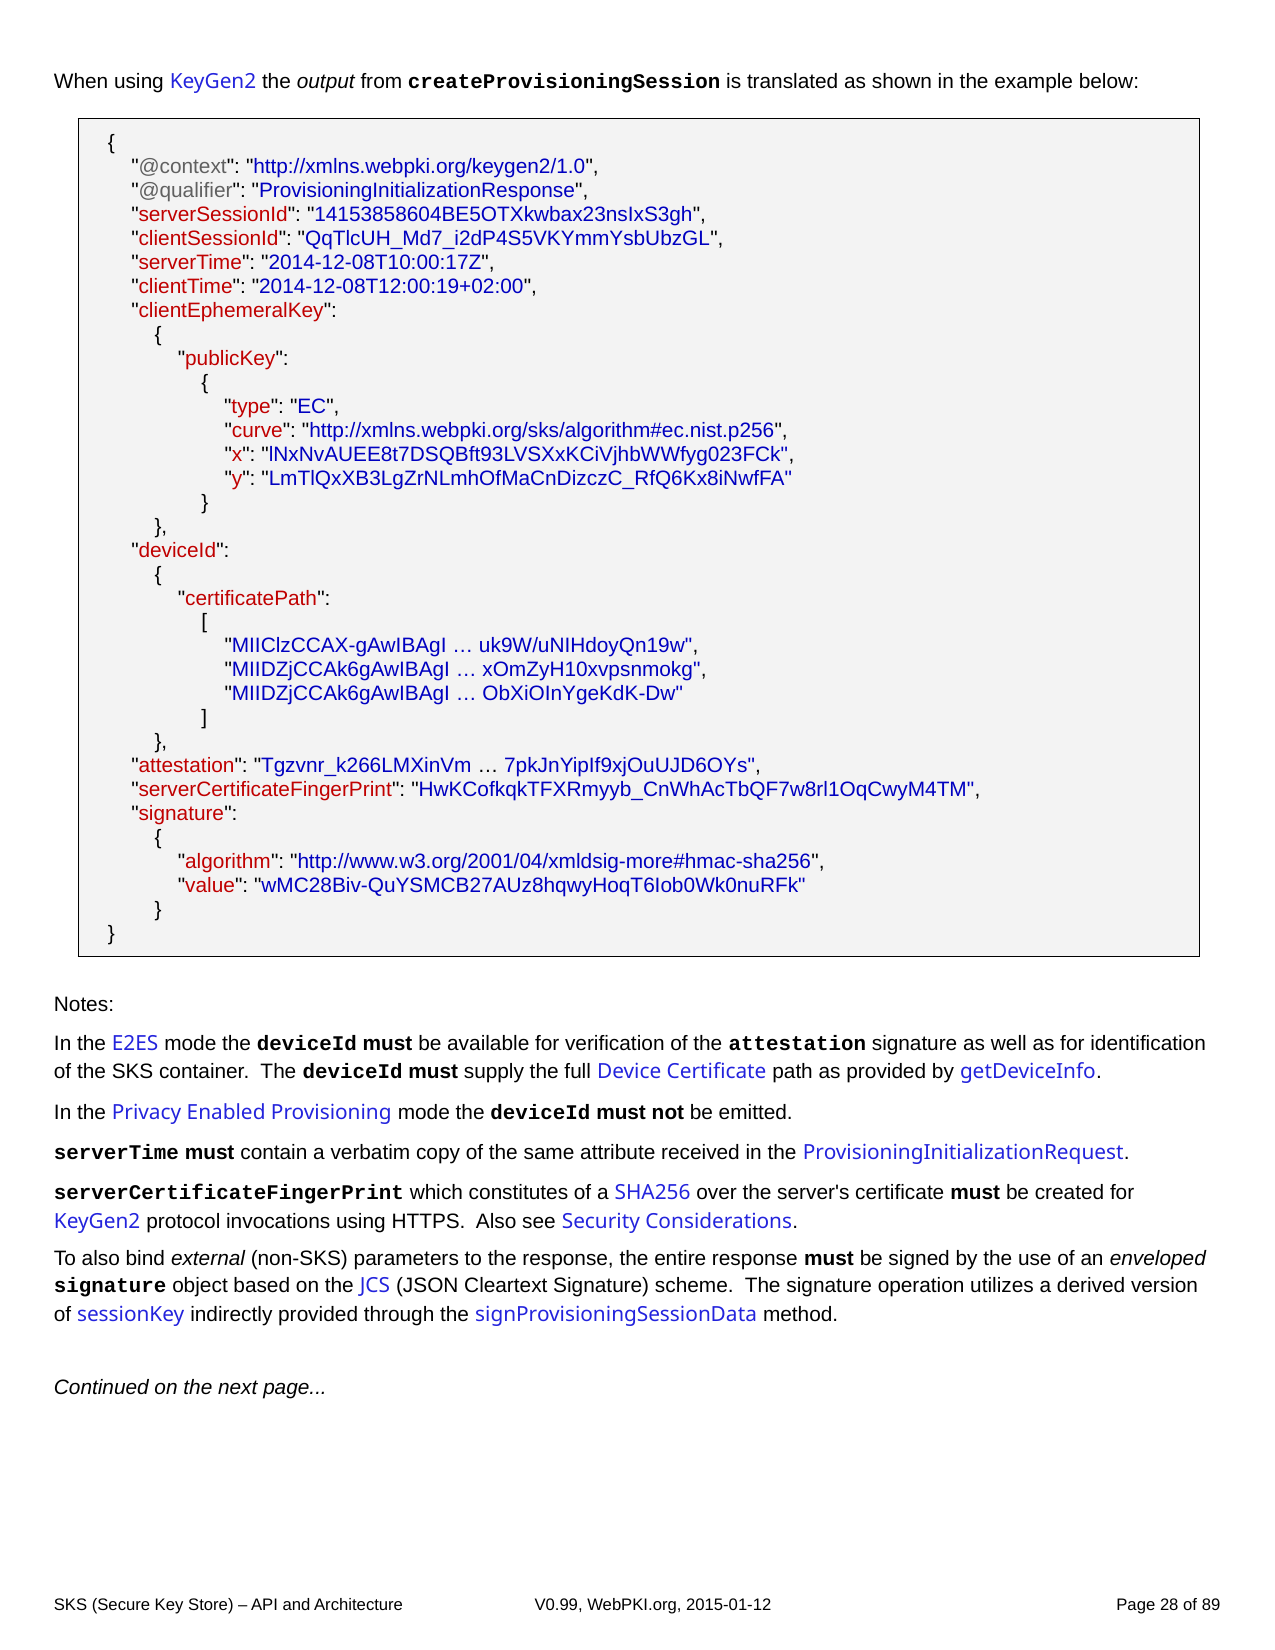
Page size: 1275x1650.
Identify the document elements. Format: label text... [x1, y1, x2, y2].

text serverTime must contain a verbatim copy of the same attribute received in the ProvisioningInitializationRequest. [54, 1137, 1221, 1166]
text Notes: [54, 992, 1221, 1016]
text In the Privacy Enabled Provisioning mode the deviceId must not be emitted. [54, 1097, 1221, 1125]
text Continued on the next page... [54, 1375, 1221, 1399]
text In the E2ES mode the deviceId must be available for verification of the attestation signature as well as for identification of the SKS container. The deviceId must supply the full Device Certificate path as provided by getDeviceInfo. [54, 1028, 1221, 1085]
text When using KeyGen2 the output from createProvisioningSession is translated as shown in the example below: [54, 66, 1221, 118]
text serverCertificateFingerPrint which constitutes of a SHA256 over the server's certificate must be created for KeyGen2 protocol invocations using HTTPS. Also see Security Considerations. [54, 1177, 1221, 1234]
text To also bind external (non-SKS) parameters to the response, the entire response must be signed by the use of an enveloped signature object based on the JCS (JSON Cleartext Signature) scheme. The signature operation utilizes a derived version of sessionKey indirectly provided through the signProvisioningSessionData method. [54, 1246, 1221, 1327]
table_header { "@context": "http://xmlns.webpki.org/keygen2/1.0", "@qualifier": "ProvisioningInitializationResponse", "serverSessionId": "14153858604BE5OTXkwbax23nsIxS3gh", "clientSessionId": "QqTlcUH_Md7_i2dP4S5VKYmmYsbUbzGL", "serverTime": "2014-12-08T10:00:17Z", "clientTime": "2014-12-08T12:00:19+02:00", "clientEphemeralKey": { "publicKey": { "type": "EC", "curve": "http://xmlns.webpki.org/sks/algorithm#ec.nist.p256", "x": "lNxNvAUEE8t7DSQBft93LVSXxKCiVjhbWWfyg023FCk", "y": "LmTlQxXB3LgZrNLmhOfMaCnDizczC_RfQ6Kx8iNwfFA" } }, "deviceId": { "certificatePath": [ "MIIClzCCAX-gAwIBAgI … uk9W/uNIHdoyQn19w", "MIIDZjCCAk6gAwIBAgI … xOmZyH10xvpsnmokg", "MIIDZjCCAk6gAwIBAgI … ObXiOInYgeKdK-Dw" ] }, "attestation": "Tgzvnr_k266LMXinVm … 7pkJnYipIf9xjOuUJD6OYs", "serverCertificateFingerPrint": "HwKCofkqkTFXRmyyb_CnWhAcTbQF7w8rl1OqCwyM4TM", "signature": { "algorithm": "http://www.w3.org/2001/04/xmldsig-more#hmac-sha256", "value": "wMC28Biv-QuYSMCB27AUz8hqwyHoqT6Iob0Wk0nuRFk" } } [79, 119, 1199, 956]
